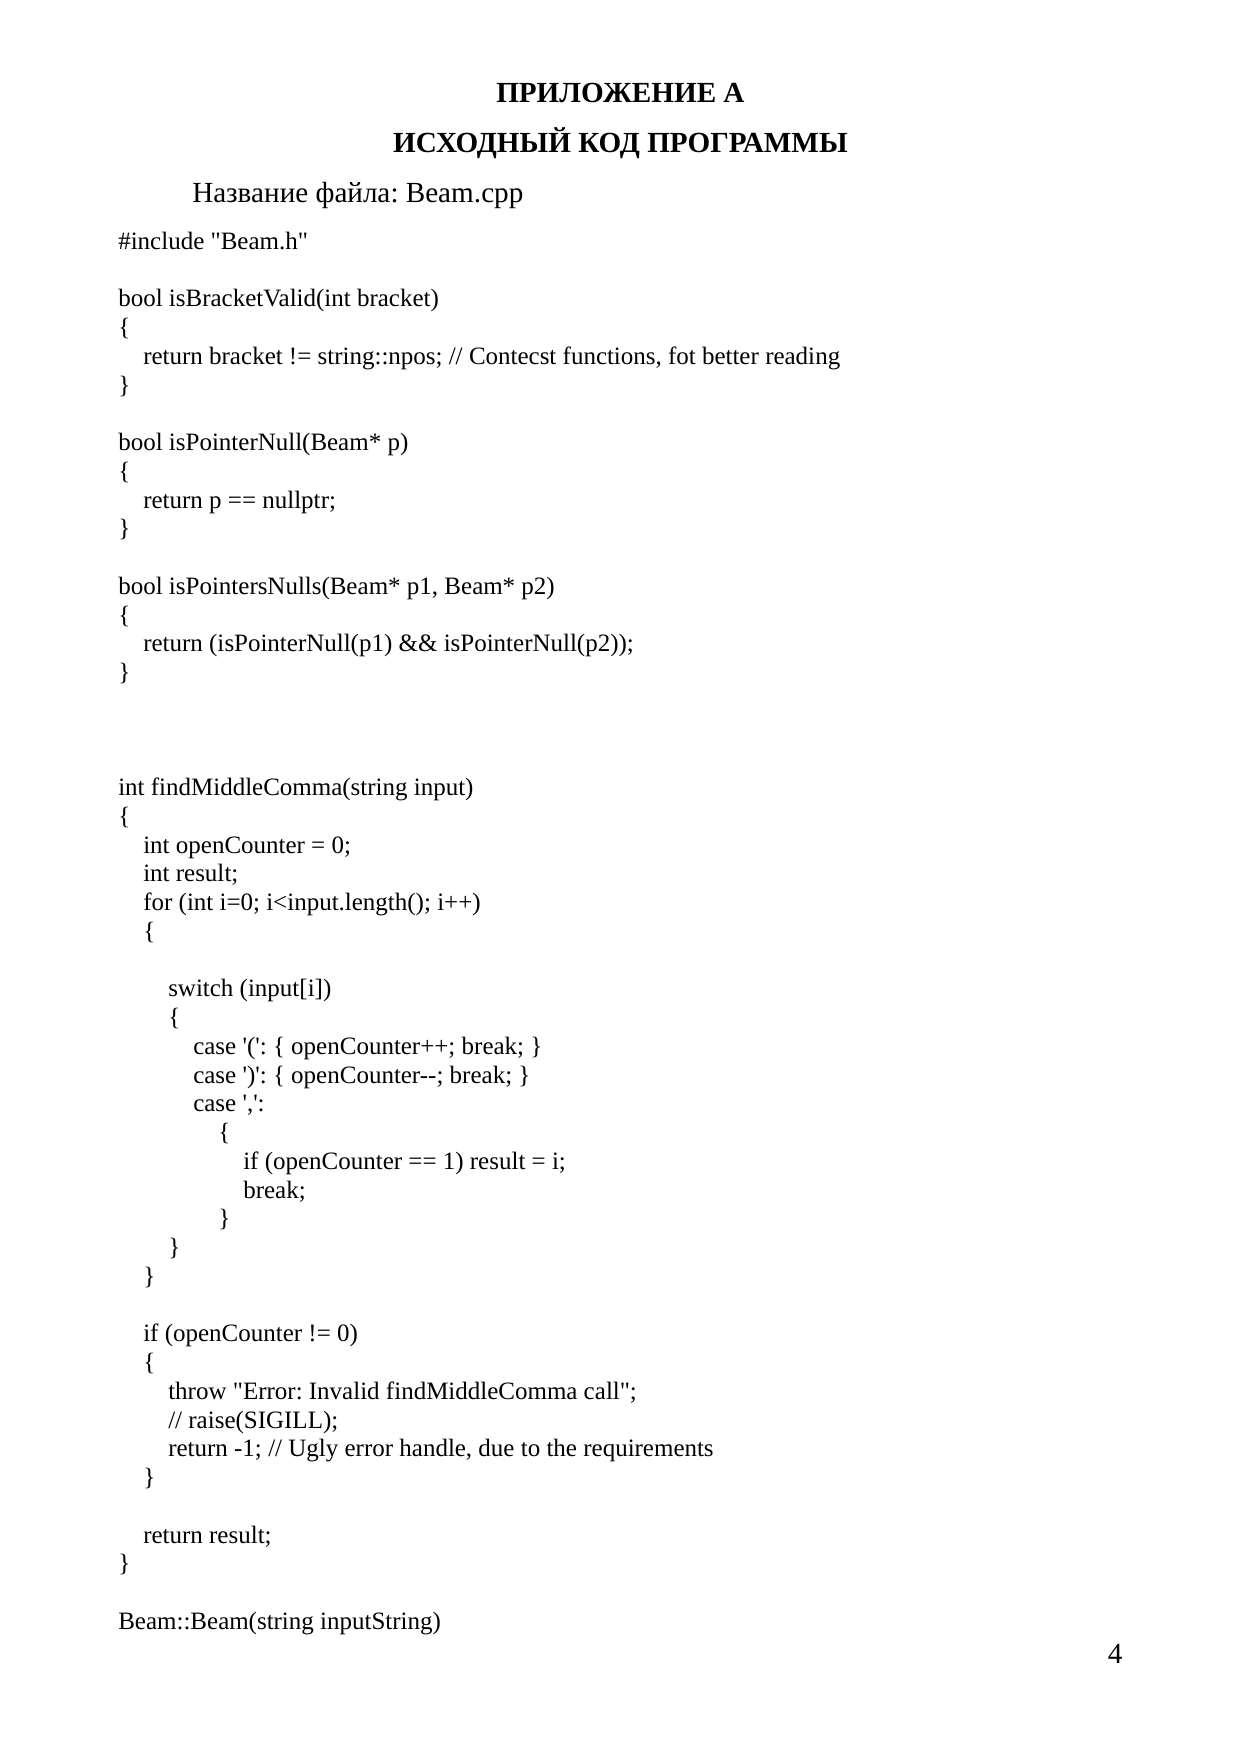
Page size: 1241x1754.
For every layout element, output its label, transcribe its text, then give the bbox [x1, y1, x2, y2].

text } [118, 1261, 1122, 1290]
text break; [118, 1175, 1122, 1203]
text bool isBracketValid(int bracket) [118, 283, 1122, 312]
text int openCounter = 0; [118, 830, 1122, 858]
text switch (input[i]) [118, 973, 1122, 1002]
text { [118, 1002, 1122, 1031]
text { [118, 916, 1122, 945]
text #include "Beam.h" [118, 226, 1122, 255]
text } [118, 1203, 1122, 1232]
text case '(': { openCounter++; break; } [118, 1031, 1122, 1060]
text } [118, 1232, 1122, 1261]
text return (isPointerNull(p1) && isPointerNull(p2)); [118, 628, 1122, 657]
text if (openCounter == 1) result = i; [118, 1146, 1122, 1175]
text throw "Error: Invalid findMiddleComma call"; [118, 1376, 1122, 1405]
text return -1; // Ugly error handle, due to the requirements [118, 1433, 1122, 1462]
text } [118, 1462, 1122, 1491]
text return result; [118, 1520, 1122, 1548]
text { [118, 312, 1122, 341]
text // raise(SIGILL); [118, 1405, 1122, 1433]
text } [118, 1548, 1122, 1577]
text case ',': [118, 1088, 1122, 1117]
text { [118, 600, 1122, 628]
text { [118, 456, 1122, 485]
text { [118, 1117, 1122, 1146]
text if (openCounter != 0) [118, 1318, 1122, 1347]
text for (int i=0; i<input.length(); i++) [118, 887, 1122, 916]
text return bracket != string::npos; // Contecst functions, fot better reading [118, 341, 1122, 370]
text Beam::Beam(string inputString) [118, 1606, 1122, 1635]
text int findMiddleComma(string input) [118, 772, 1122, 801]
text } [118, 657, 1122, 686]
text } [118, 370, 1122, 398]
text return p == nullptr; [118, 485, 1122, 513]
text int result; [118, 858, 1122, 887]
text { [118, 1347, 1122, 1376]
text Название файла: Beam.cpp [118, 176, 1122, 209]
text } [118, 513, 1122, 542]
text bool isPointerNull(Beam* p) [118, 427, 1122, 456]
text case ')': { openCounter--; break; } [118, 1060, 1122, 1088]
text { [118, 801, 1122, 830]
subtitle Приложение А Исходный код программы [118, 75, 1122, 159]
text bool isPointersNulls(Beam* p1, Beam* p2) [118, 571, 1122, 600]
